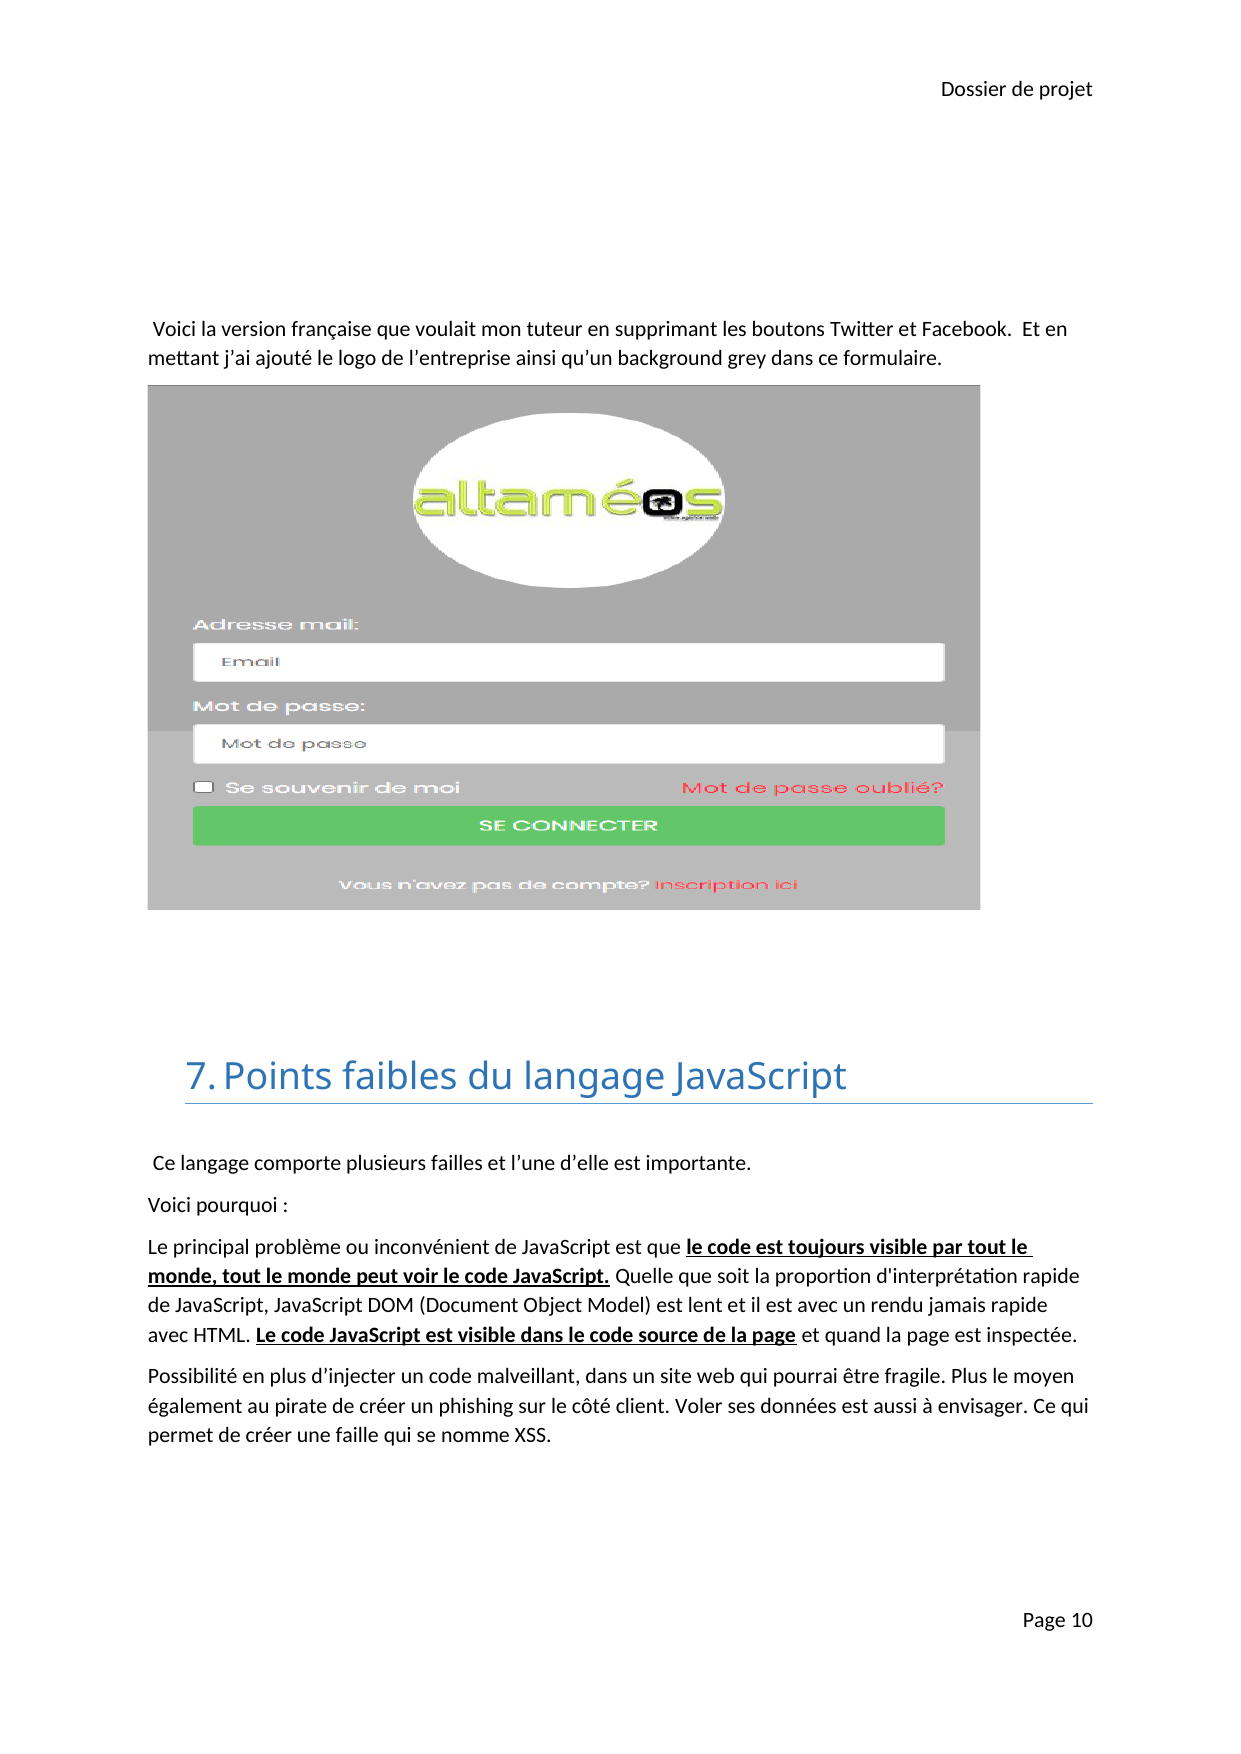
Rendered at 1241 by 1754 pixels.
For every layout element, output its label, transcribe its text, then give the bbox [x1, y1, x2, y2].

text Le principal problème ou inconvénient de JavaScript est que le code est toujours visible par tout le monde, tout le monde peut voir le code JavaScript. Quelle que soit la proportion d'interprétation rapide de JavaScript, JavaScript DOM (Document Object Model) est lent et il est avec un rendu jamais rapide avec HTML. Le code JavaScript est visible dans le code source de la page et quand la page est inspectée. [148, 1233, 1093, 1348]
text Voici la version française que voulait mon tuteur en supprimant les boutons Twitter et Facebook. Et en mettant j’ai ajouté le logo de l’entreprise ainsi qu’un background grey dans ce formulaire. [148, 315, 1093, 371]
list Points faibles du langage JavaScript [185, 1049, 1093, 1103]
text Ce langage comporte plusieurs failles et l’une d’elle est importante. [148, 1149, 1093, 1176]
text Possibilité en plus d’injecter un code malveillant, dans un site web qui pourrai être fragile. Plus le moyen également au pirate de créer un phishing sur le côté client. Voler ses données est aussi à envisager. Ce qui permet de créer une faille qui se nomme XSS. [148, 1363, 1093, 1448]
text Voici pourquoi : [148, 1191, 1093, 1218]
